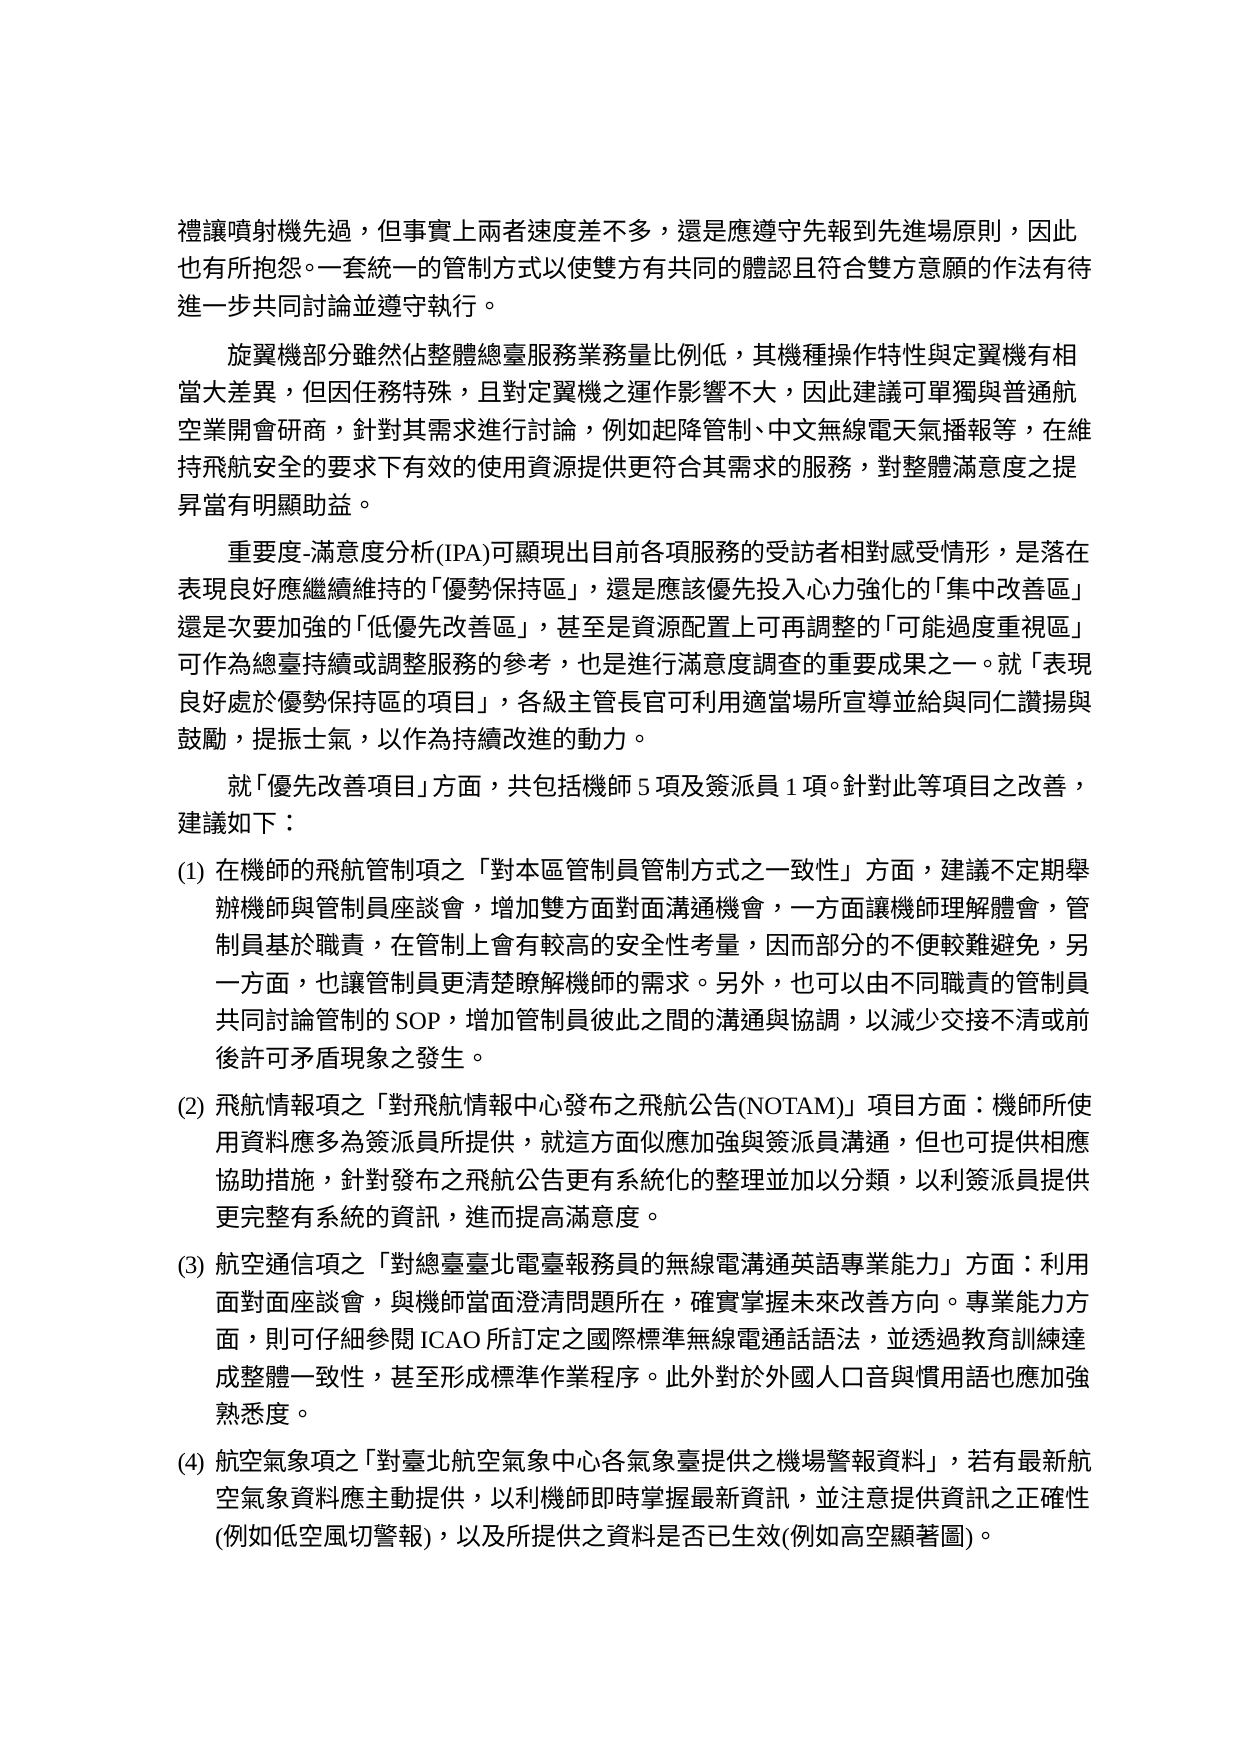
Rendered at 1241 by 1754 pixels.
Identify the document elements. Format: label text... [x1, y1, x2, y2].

list 航空氣象項之「對臺北航空氣象中心各氣象臺提供之機場警報資料」，若有最新航空氣象資料應主動提供，以利機師即時掌握最新資訊，並注意提供資訊之正確性(例如低空風切警報)，以及所提供之資料是否已生效(例如高空顯著圖)。 [177, 1441, 1092, 1553]
list 在機師的飛航管制項之「對本區管制員管制方式之一致性」方面，建議不定期舉辦機師與管制員座談會，增加雙方面對面溝通機會，一方面讓機師理解體會，管制員基於職責，在管制上會有較高的安全性考量，因而部分的不便較難避免，另一方面，也讓管制員更清楚瞭解機師的需求。另外，也可以由不同職責的管制員共同討論管制的SOP，增加管制員彼此之間的溝通與協調，以減少交接不清或前後許可矛盾現象之發生。 [177, 850, 1092, 1075]
list 飛航情報項之「對飛航情報中心發布之飛航公告(NOTAM)」項目方面：機師所使用資料應多為簽派員所提供，就這方面似應加強與簽派員溝通，但也可提供相應協助措施，針對發布之飛航公告更有系統化的整理並加以分類，以利簽派員提供更完整有系統的資訊，進而提高滿意度。 [177, 1084, 1092, 1234]
text 重要度-滿意度分析(IPA)可顯現出目前各項服務的受訪者相對感受情形，是落在表現良好應繼續維持的「優勢保持區」，還是應該優先投入心力強化的「集中改善區」，還是次要加強的「低優先改善區」，甚至是資源配置上可再調整的「可能過度重視區」，可作為總臺持續或調整服務的參考，也是進行滿意度調查的重要成果之一。就「表現良好處於優勢保持區的項目」，各級主管長官可利用適當場所宣導並給與同仁讚揚與鼓勵，提振士氣，以作為持續改進的動力。 [177, 531, 1092, 756]
text 禮讓噴射機先過，但事實上兩者速度差不多，還是應遵守先報到先進場原則，因此也有所抱怨。一套統一的管制方式以使雙方有共同的體認且符合雙方意願的作法有待進一步共同討論並遵守執行。 [177, 211, 1092, 323]
text 旋翼機部分雖然佔整體總臺服務業務量比例低，其機種操作特性與定翼機有相當大差異，但因任務特殊，且對定翼機之運作影響不大，因此建議可單獨與普通航空業開會研商，針對其需求進行討論，例如起降管制、中文無線電天氣播報等，在維持飛航安全的要求下有效的使用資源提供更符合其需求的服務，對整體滿意度之提昇當有明顯助益。 [177, 334, 1092, 522]
list 航空通信項之「對總臺臺北電臺報務員的無線電溝通英語專業能力」方面：利用面對面座談會，與機師當面澄清問題所在，確實掌握未來改善方向。專業能力方面，則可仔細參閱ICAO所訂定之國際標準無線電通話語法，並透過教育訓練達成整體一致性，甚至形成標準作業程序。此外對於外國人口音與慣用語也應加強熟悉度。 [177, 1244, 1092, 1431]
text 就「優先改善項目」方面，共包括機師5項及簽派員1項。針對此等項目之改善，建議如下： [177, 766, 1092, 841]
